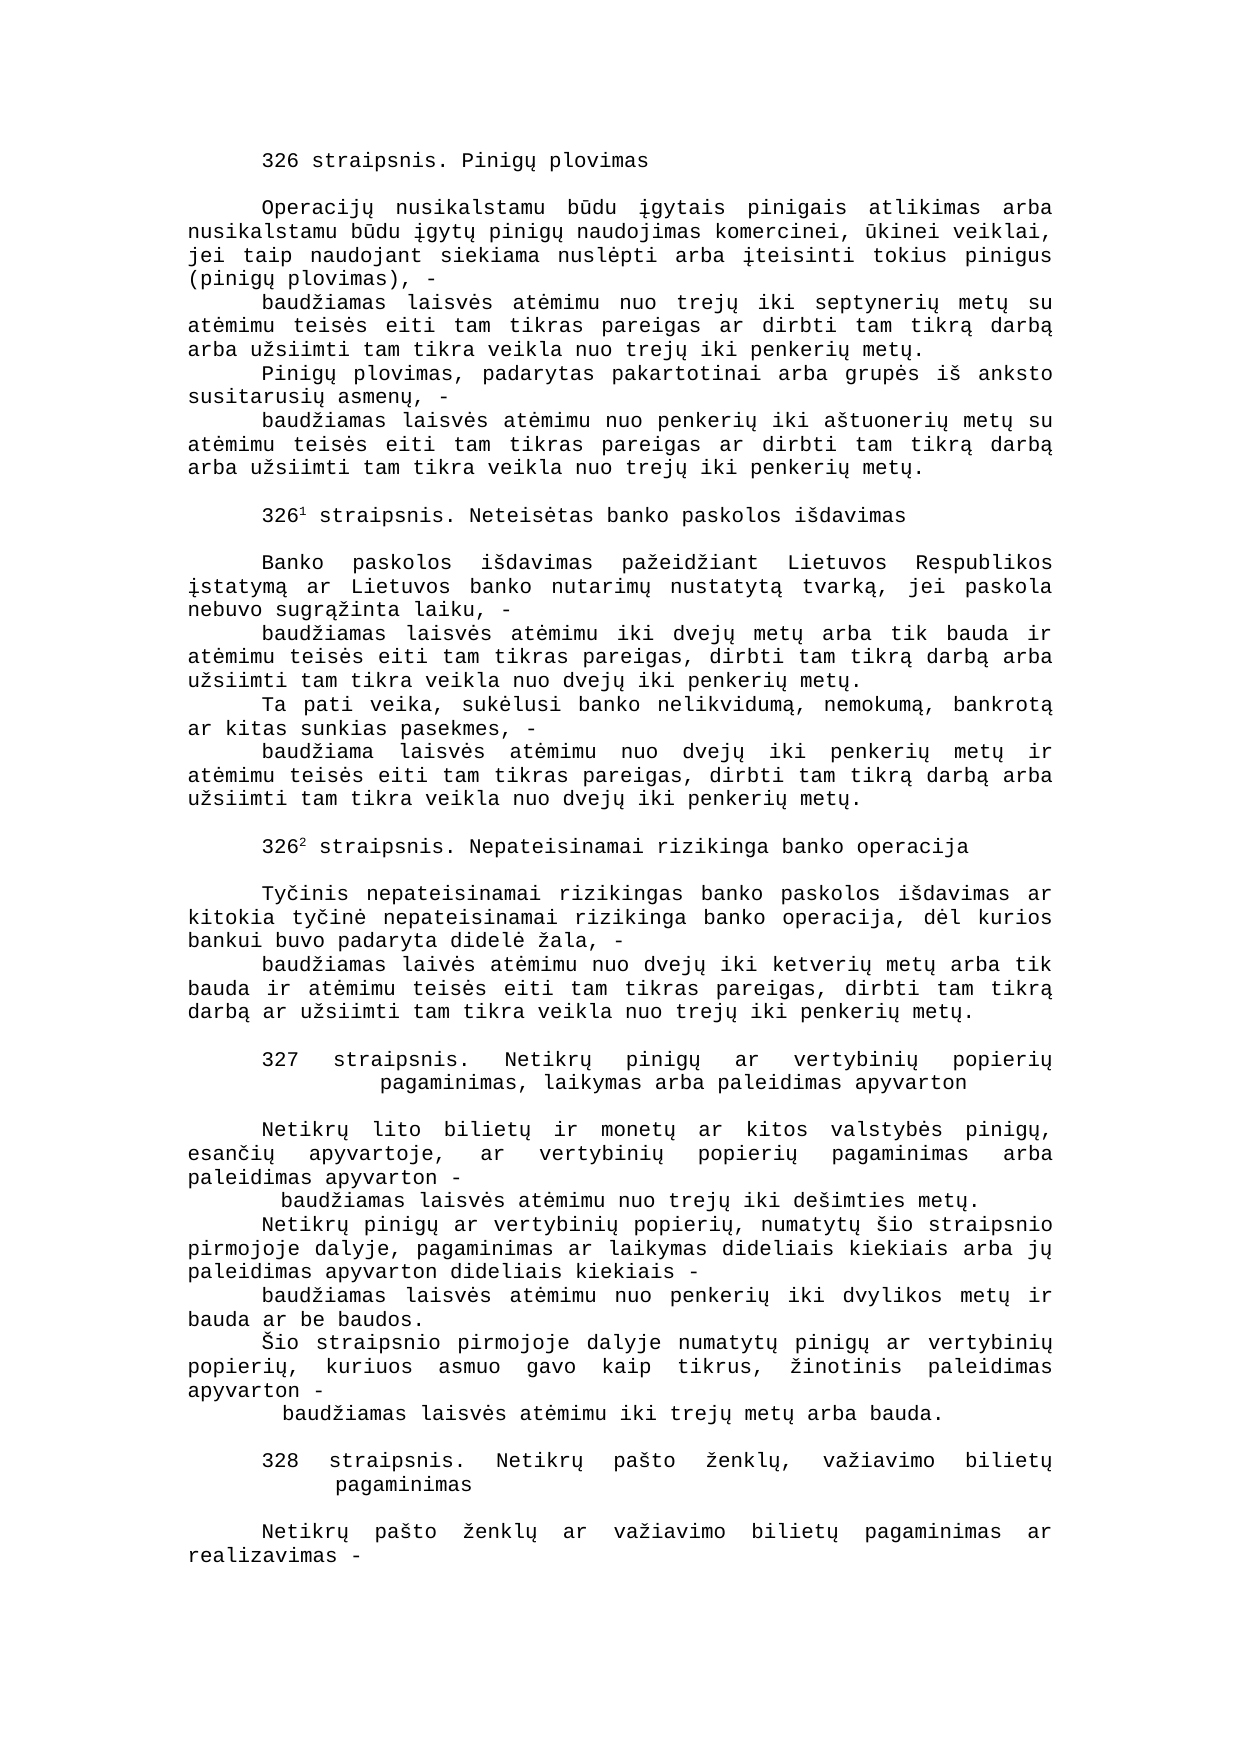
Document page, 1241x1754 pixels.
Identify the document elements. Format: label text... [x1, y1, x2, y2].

text baudžiamas laisvės atėmimu nuo trejų iki septynerių metų su atėmimu teisės eiti tam tikras pareigas ar dirbti tam tikrą darbą arba užsiimti tam tikra veikla nuo trejų iki penkerių metų. [187, 292, 1053, 363]
text baudžiamas laisvės atėmimu nuo trejų iki dešimties metų. [206, 1190, 1053, 1214]
text baudžiamas laisvės atėmimu nuo penkerių iki aštuonerių metų su atėmimu teisės eiti tam tikras pareigas ar dirbti tam tikrą darbą arba užsiimti tam tikra veikla nuo trejų iki penkerių metų. [187, 410, 1053, 481]
text 3262 straipsnis. Nepateisinamai rizikinga banko operacija [261, 836, 1053, 859]
text baudžiamas laivės atėmimu nuo dvejų iki ketverių metų arba tik bauda ir atėmimu teisės eiti tam tikras pareigas, dirbti tam tikrą darbą ar užsiimti tam tikra veikla nuo trejų iki penkerių metų. [187, 954, 1053, 1025]
text Netikrų pinigų ar vertybinių popierių, numatytų šio straipsnio pirmojoje dalyje, pagaminimas ar laikymas dideliais kiekiais arba jų paleidimas apyvarton dideliais kiekiais - [187, 1214, 1053, 1285]
text Pinigų plovimas, padarytas pakartotinai arba grupės iš anksto susitarusių asmenų, - [187, 363, 1053, 410]
text baudžiamas laisvės atėmimu iki dvejų metų arba tik bauda ir atėmimu teisės eiti tam tikras pareigas, dirbti tam tikrą darbą arba užsiimti tam tikra veikla nuo dvejų iki penkerių metų. [187, 623, 1053, 694]
text baudžiamas laisvės atėmimu nuo penkerių iki dvylikos metų ir bauda ar be baudos. [187, 1285, 1053, 1332]
text 3261 straipsnis. Neteisėtas banko paskolos išdavimas [187, 505, 1053, 528]
text baudžiamas laisvės atėmimu iki trejų metų arba bauda. [208, 1403, 1053, 1427]
text Operacijų nusikalstamu būdu įgytais pinigais atlikimas arba nusikalstamu būdu įgytų pinigų naudojimas komercinei, ūkinei veiklai, jei taip naudojant siekiama nuslėpti arba įteisinti tokius pinigus (pinigų plovimas), - [187, 197, 1053, 292]
text 327 straipsnis. Netikrų pinigų ar vertybinių popierių pagaminimas, laikymas arba paleidimas apyvarton [261, 1048, 1053, 1096]
text 328 straipsnis. Netikrų pašto ženklų, važiavimo bilietų pagaminimas [261, 1451, 1053, 1498]
text Netikrų pašto ženklų ar važiavimo bilietų pagaminimas ar realizavimas - [187, 1521, 1053, 1569]
text 326 straipsnis. Pinigų plovimas [206, 150, 1053, 174]
text baudžiama laisvės atėmimu nuo dvejų iki penkerių metų ir atėmimu teisės eiti tam tikras pareigas, dirbti tam tikrą darbą arba užsiimti tam tikra veikla nuo dvejų iki penkerių metų. [187, 741, 1053, 812]
text Ta pati veika, sukėlusi banko nelikvidumą, nemokumą, bankrotą ar kitas sunkias pasekmes, - [187, 694, 1053, 741]
text Šio straipsnio pirmojoje dalyje numatytų pinigų ar vertybinių popierių, kuriuos asmuo gavo kaip tikrus, žinotinis paleidimas apyvarton - [187, 1332, 1053, 1403]
text Banko paskolos išdavimas pažeidžiant Lietuvos Respublikos įstatymą ar Lietuvos banko nutarimų nustatytą tvarką, jei paskola nebuvo sugrąžinta laiku, - [187, 552, 1053, 623]
text Tyčinis nepateisinamai rizikingas banko paskolos išdavimas ar kitokia tyčinė nepateisinamai rizikinga banko operacija, dėl kurios bankui buvo padaryta didelė žala, - [187, 883, 1053, 954]
text Netikrų lito bilietų ir monetų ar kitos valstybės pinigų, esančių apyvartoje, ar vertybinių popierių pagaminimas arba paleidimas apyvarton - [187, 1119, 1053, 1190]
